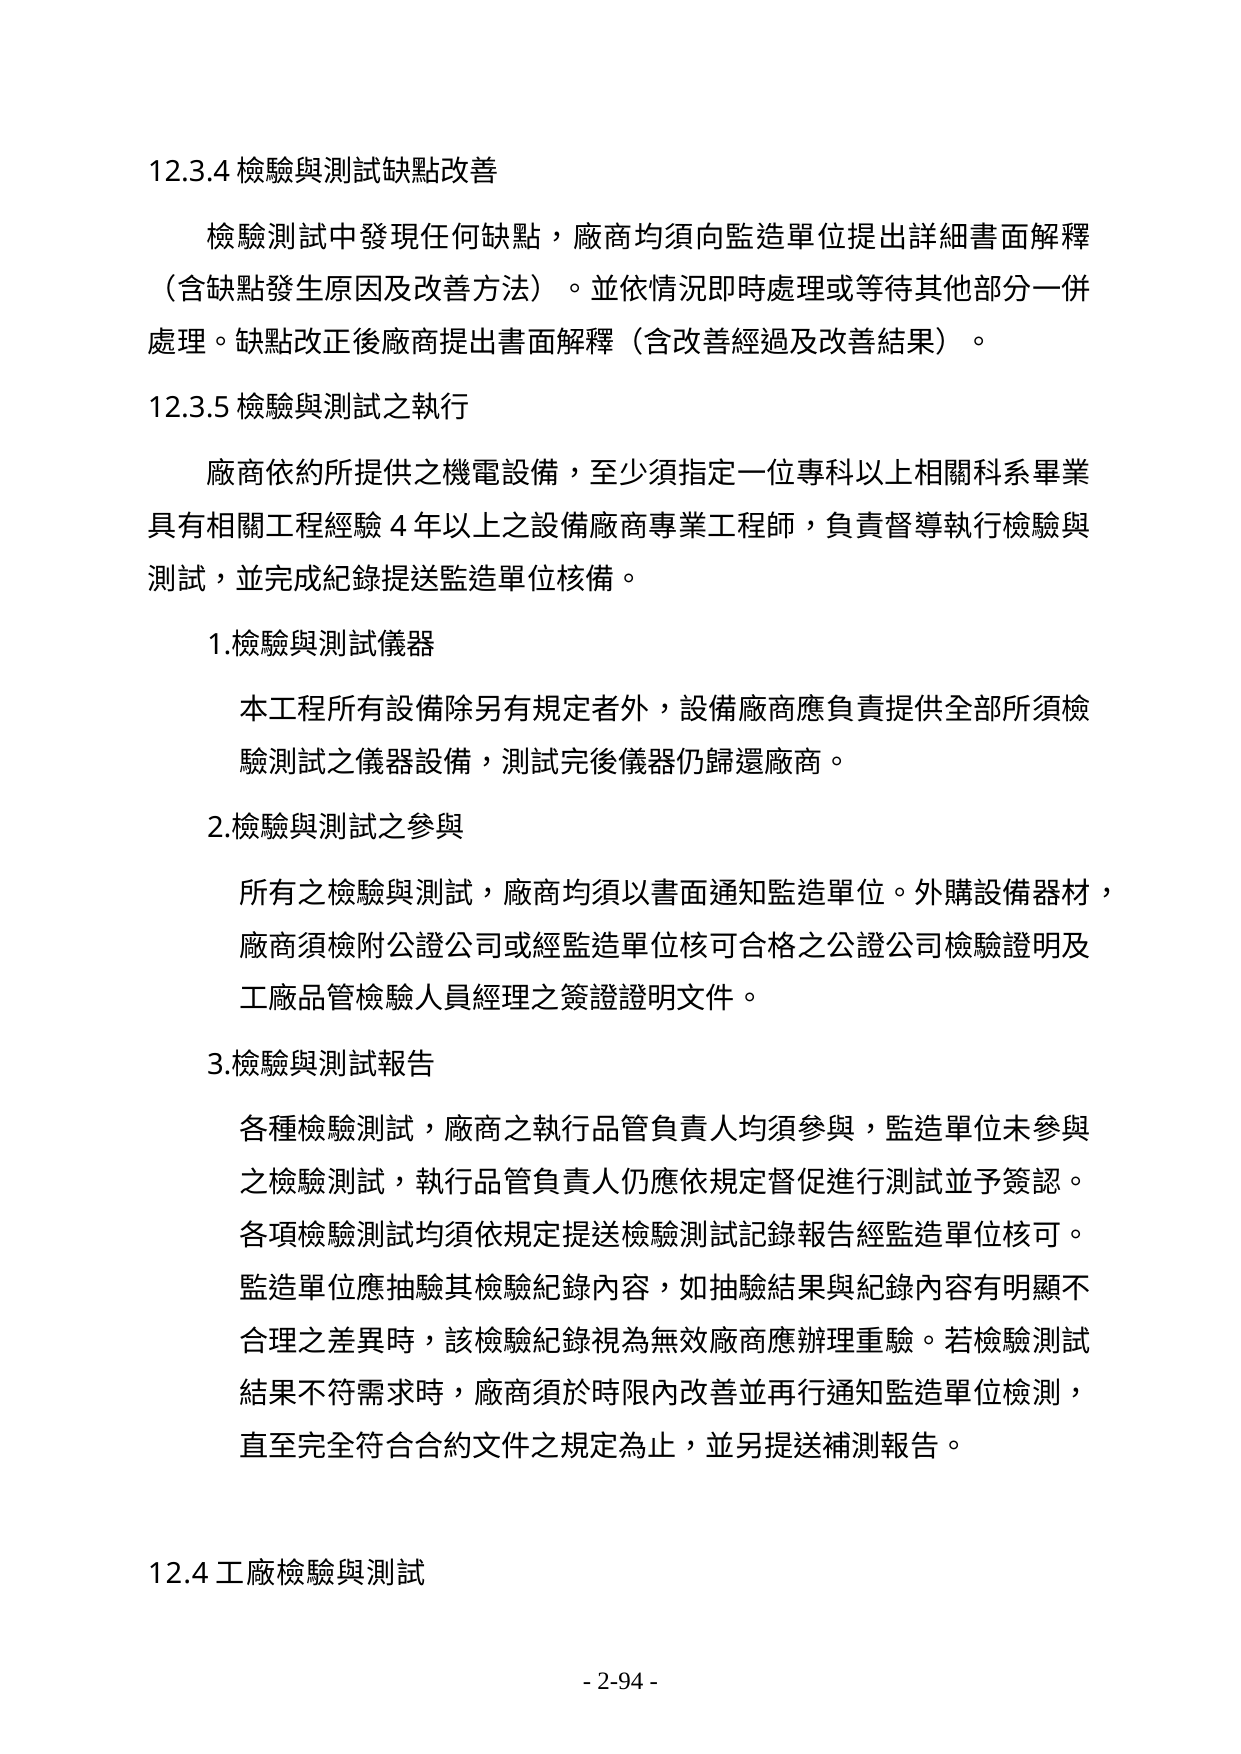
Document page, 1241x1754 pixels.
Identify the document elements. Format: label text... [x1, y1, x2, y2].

text 廠商依約所提供之機電設備，至少須指定一位專科以上相關科系畢業具有相關工程經驗4年以上之設備廠商專業工程師，負責督導執行檢驗與測試，並完成紀錄提送監造單位核備。 [148, 449, 1092, 597]
text 各種檢驗測試，廠商之執行品管負責人均須參與，監造單位未參與之檢驗測試，執行品管負責人仍應依規定督促進行測試並予簽認。各項檢驗測試均須依規定提送檢驗測試記錄報告經監造單位核可。監造單位應抽驗其檢驗紀錄內容，如抽驗結果與紀錄內容有明顯不合理之差異時，該檢驗紀錄視為無效廠商應辦理重驗。若檢驗測試結果不符需求時，廠商須於時限內改善並再行通知監造單位檢測，直至完全符合合約文件之規定為止，並另提送補測報告。 [239, 1106, 1092, 1465]
text 所有之檢驗與測試，廠商均須以書面通知監造單位。外購設備器材，廠商須檢附公證公司或經監造單位核可合格之公證公司檢驗證明及工廠品管檢驗人員經理之簽證證明文件。 [239, 869, 1092, 1017]
subtitle 12.3.4 檢驗與測試缺點改善 [148, 148, 1092, 190]
text 本工程所有設備除另有規定者外，設備廠商應負責提供全部所須檢驗測試之儀器設備，測試完後儀器仍歸還廠商。 [239, 686, 1092, 781]
text 1.檢驗與測試儀器 [207, 621, 1092, 663]
text 3.檢驗與測試報告 [207, 1040, 1092, 1083]
text 檢驗測試中發現任何缺點，廠商均須向監造單位提出詳細書面解釋（含缺點發生原因及改善方法）。並依情況即時處理或等待其他部分一併處理。缺點改正後廠商提出書面解釋（含改善經過及改善結果）。 [148, 213, 1092, 361]
subtitle 12.3.5 檢驗與測試之執行 [148, 384, 1092, 426]
subtitle 12.4工廠檢驗與測試 [148, 1550, 1092, 1592]
text 2.檢驗與測試之參與 [207, 804, 1092, 846]
